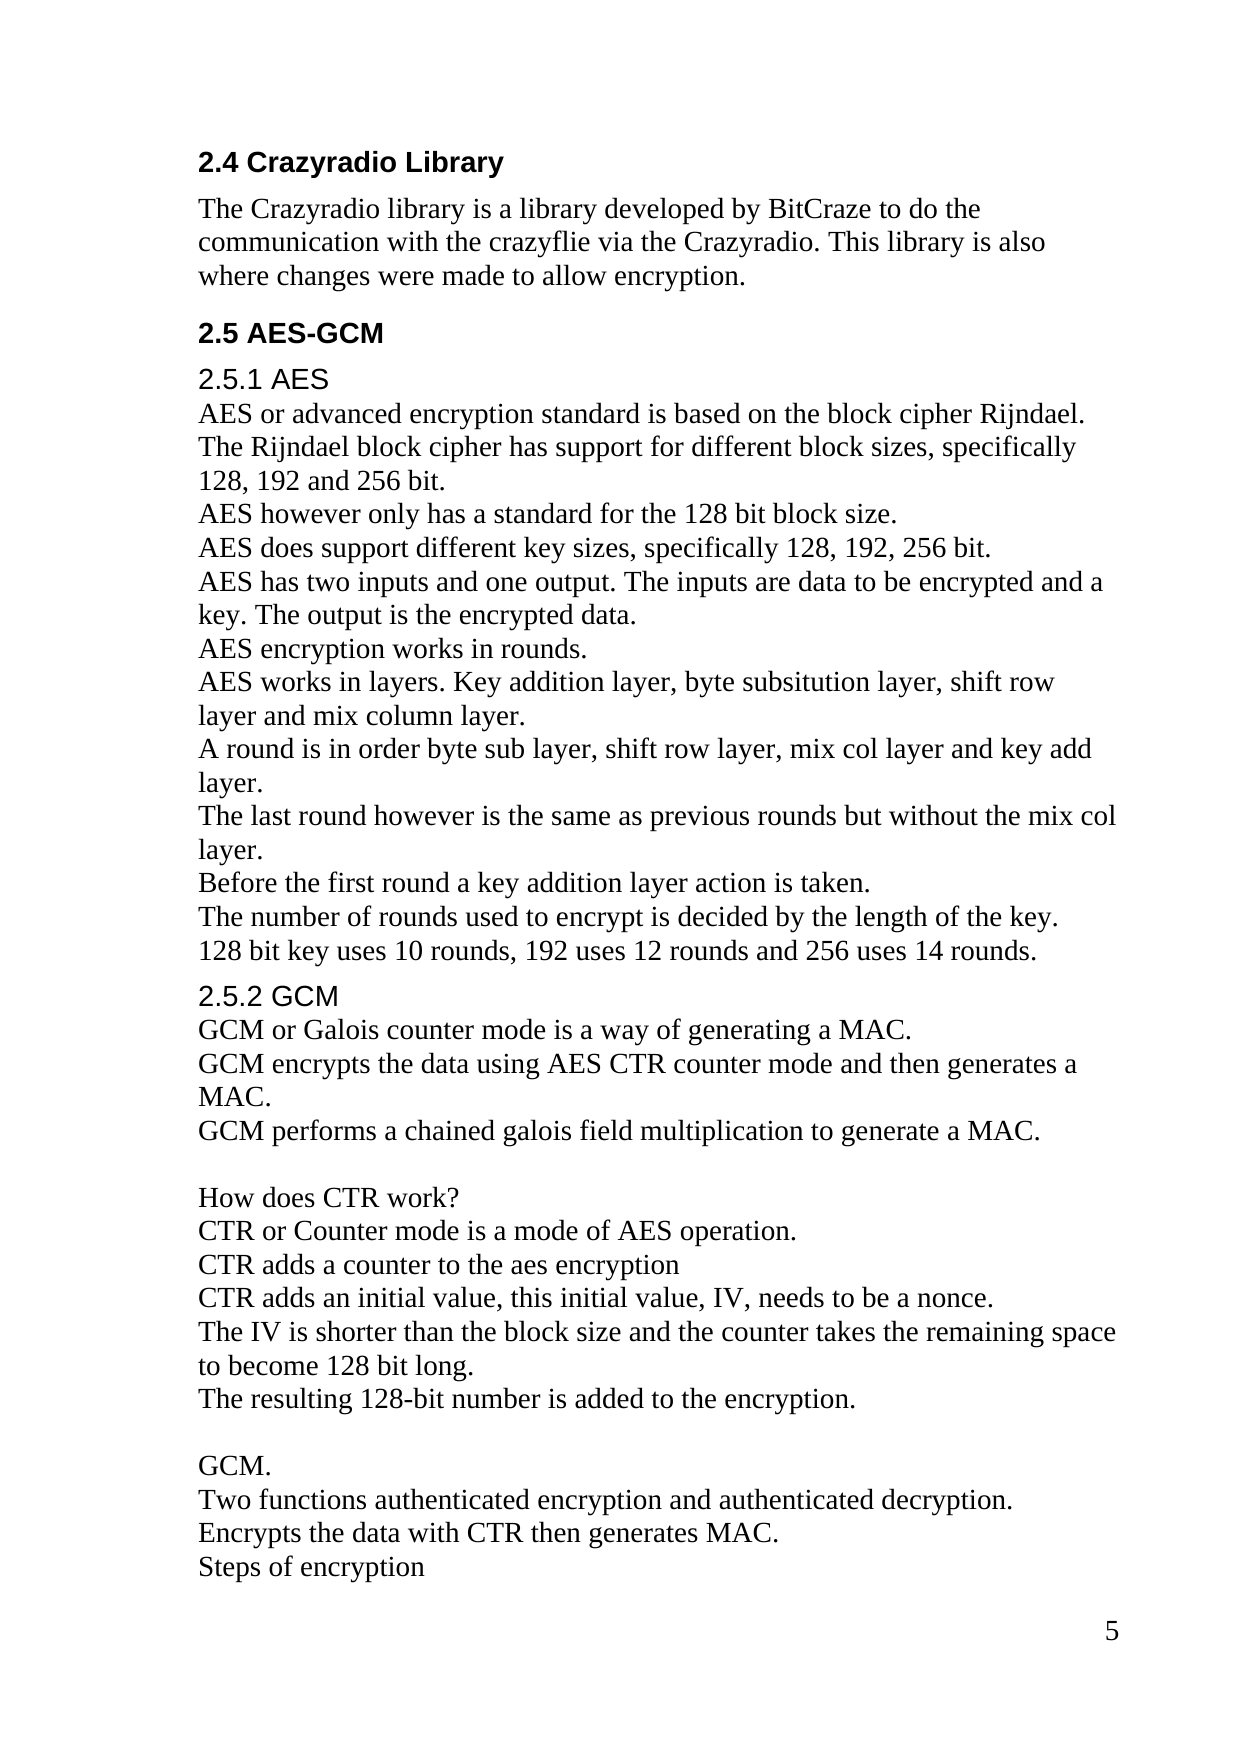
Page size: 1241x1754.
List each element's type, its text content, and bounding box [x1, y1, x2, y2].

text The Crazyradio library is a library developed by BitCraze to do the communication with the crazyflie via the Crazyradio. This library is also where changes were made to allow encryption. [198, 191, 1119, 291]
text Steps of encryption [198, 1549, 1119, 1582]
text The IV is shorter than the block size and the counter takes the remaining space to become 128 bit long. [198, 1314, 1119, 1381]
text AES does support different key sizes, specifically 128, 192, 256 bit. [198, 530, 1119, 564]
text GCM encrypts the data using AES CTR counter mode and then generates a MAC. [198, 1046, 1119, 1113]
text GCM. [198, 1448, 1119, 1482]
text The number of rounds used to encrypt is decided by the length of the key. [198, 899, 1119, 933]
text CTR adds an initial value, this initial value, IV, needs to be a nonce. [198, 1281, 1119, 1314]
text AES works in layers. Key addition layer, byte subsitution layer, shift row layer and mix column layer. [198, 664, 1119, 731]
text The Rijndael block cipher has support for different block sizes, specifically 128, 192 and 256 bit. [198, 429, 1119, 497]
text GCM or Galois counter mode is a way of generating a MAC. [198, 1012, 1119, 1046]
text GCM performs a chained galois field multiplication to generate a MAC. [198, 1113, 1119, 1146]
text AES has two inputs and one output. The inputs are data to be encrypted and a key. The output is the encrypted data. [198, 564, 1119, 631]
text The resulting 128-bit number is added to the encryption. [198, 1381, 1119, 1415]
text Two functions authenticated encryption and authenticated decryption. [198, 1482, 1119, 1515]
text A round is in order byte sub layer, shift row layer, mix col layer and key add layer. [198, 731, 1119, 798]
text AES or advanced encryption standard is based on the block cipher Rijndael. [198, 396, 1119, 429]
subtitle Crazyradio Library [198, 145, 1119, 178]
text CTR adds a counter to the aes encryption [198, 1247, 1119, 1281]
text 128 bit key uses 10 rounds, 192 uses 12 rounds and 256 uses 14 rounds. [198, 933, 1119, 966]
text Before the first round a key addition layer action is taken. [198, 866, 1119, 899]
text CTR or Counter mode is a mode of AES operation. [198, 1213, 1119, 1247]
text How does CTR work? [198, 1180, 1119, 1213]
text The last round however is the same as previous rounds but without the mix col layer. [198, 798, 1119, 866]
subtitle GCM [198, 979, 1119, 1012]
subtitle AES-GCM [198, 316, 1119, 350]
text AES however only has a standard for the 128 bit block size. [198, 497, 1119, 530]
subtitle AES [198, 362, 1119, 396]
text Encrypts the data with CTR then generates MAC. [198, 1515, 1119, 1549]
text AES encryption works in rounds. [198, 631, 1119, 664]
